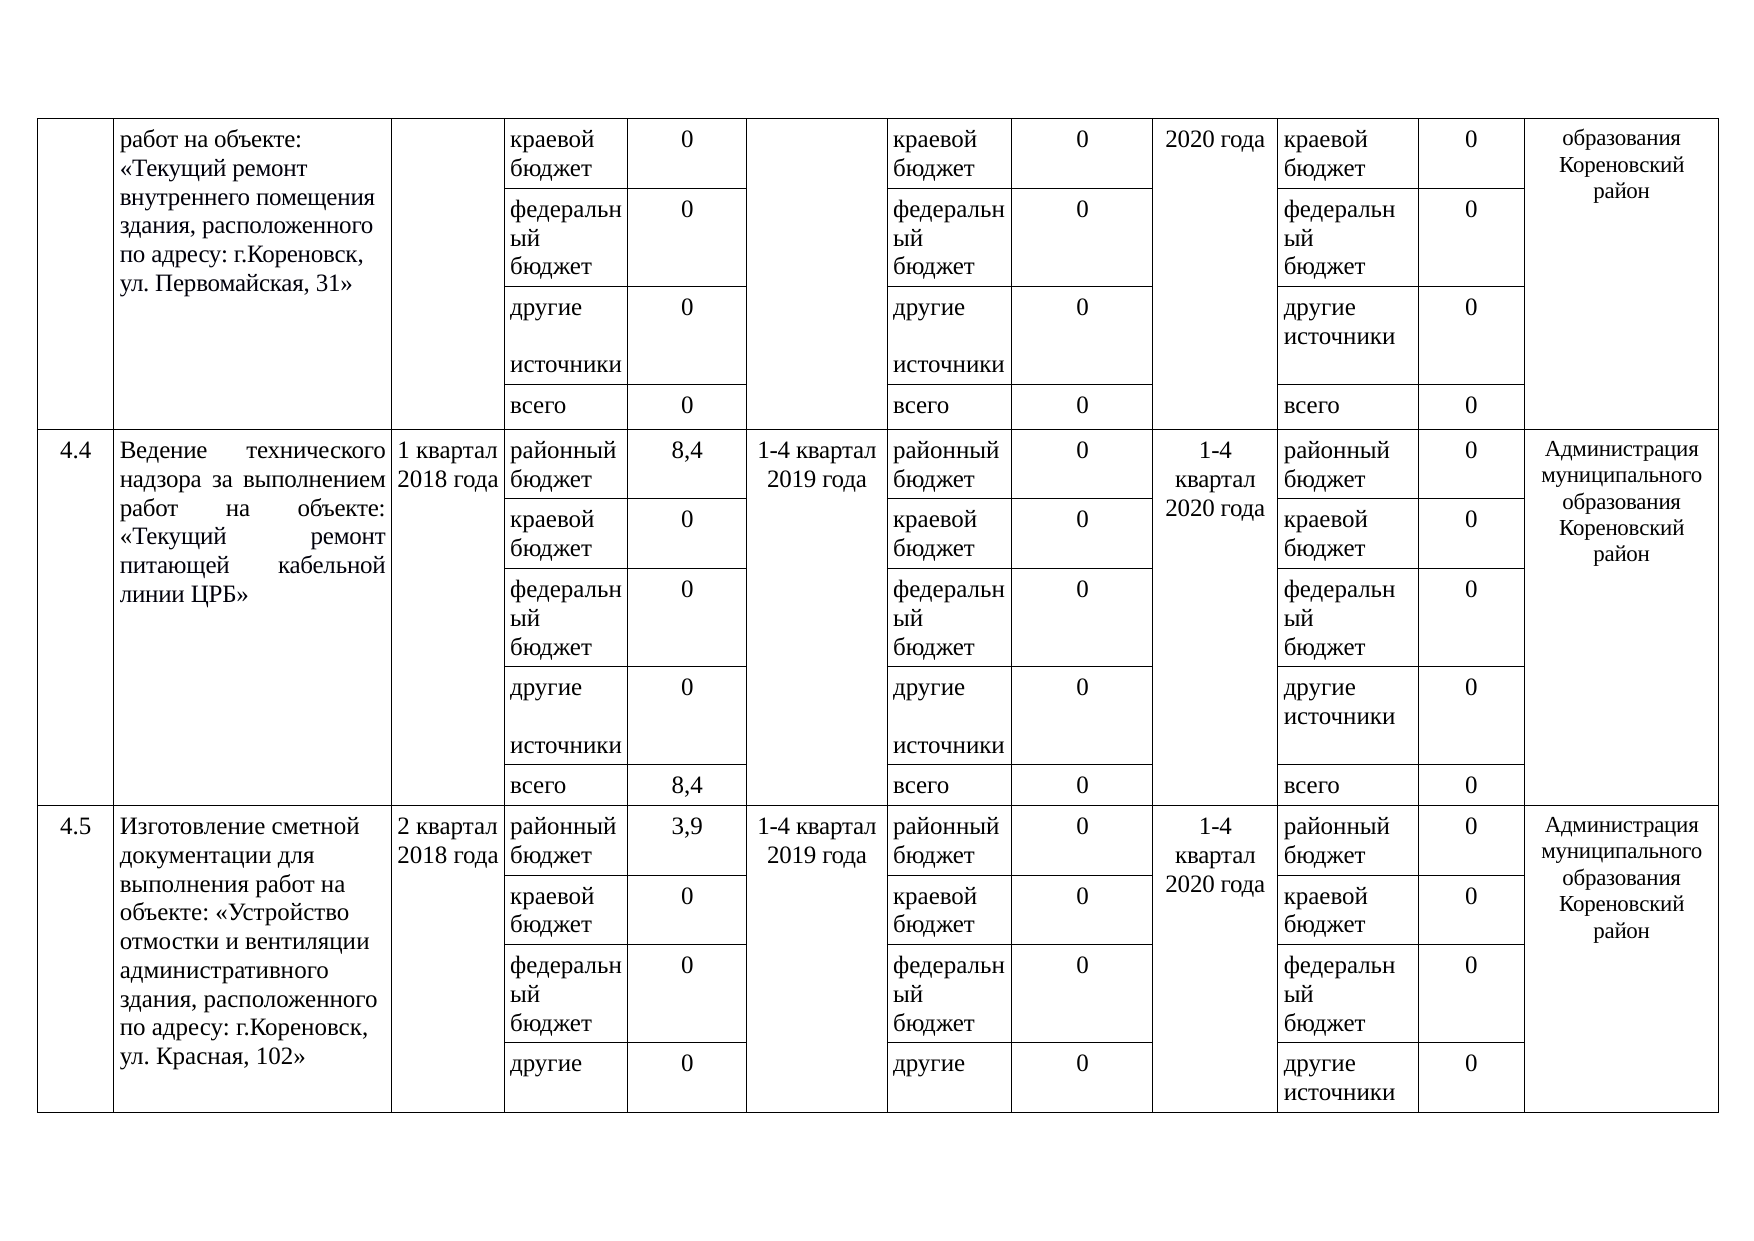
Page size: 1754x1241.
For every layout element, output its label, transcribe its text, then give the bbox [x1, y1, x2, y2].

table_cell всего [888, 765, 1011, 805]
table_cell федеральный бюджет [888, 945, 1011, 1042]
table_cell всего [888, 385, 1011, 429]
table_cell 1-4 квартал 2019 года [747, 430, 887, 805]
table_cell 3,9 [628, 806, 746, 874]
table_cell федеральный бюджет [1278, 569, 1418, 666]
table_cell другие источники [1278, 287, 1418, 384]
table_cell другие [505, 1043, 627, 1112]
table_cell [392, 119, 504, 429]
table_cell 0 [1012, 765, 1152, 805]
table_cell краевой бюджет [1278, 876, 1418, 944]
table_cell 8,4 [628, 765, 746, 805]
table_cell Ведение технического надзора за выполнением работ на объекте: «Текущий ремонт питающей кабельной линии ЦРБ» [114, 430, 391, 805]
table_cell образования Кореновский район [1525, 119, 1718, 429]
table_cell другие источники [1278, 667, 1418, 764]
table_cell 1 квартал 2018 года [392, 430, 504, 805]
table_cell районный бюджет [888, 430, 1011, 498]
table_cell краевой бюджет [888, 119, 1011, 188]
table_cell 0 [1012, 1043, 1152, 1112]
table_cell 0 [1012, 806, 1152, 874]
table_cell 0 [1012, 876, 1152, 944]
table_cell 2 квартал 2018 года [392, 806, 504, 1112]
table_cell 0 [1012, 189, 1152, 286]
table_cell федеральный бюджет [505, 189, 627, 286]
table_cell 0 [1419, 1043, 1524, 1112]
table_cell краевой бюджет [888, 876, 1011, 944]
table_cell 0 [628, 945, 746, 1042]
table_cell всего [1278, 765, 1418, 805]
table_cell краевой бюджет [505, 876, 627, 944]
table_cell 8,4 [628, 430, 746, 498]
table_cell 0 [628, 569, 746, 666]
table_cell 4.5 [38, 806, 113, 1112]
table_cell другие источники [1278, 1043, 1418, 1112]
table_cell районный бюджет [1278, 806, 1418, 874]
table_cell краевой бюджет [505, 499, 627, 568]
table_cell краевой бюджет [1278, 119, 1418, 188]
table_cell 0 [1419, 569, 1524, 666]
table_cell всего [505, 385, 627, 429]
table_cell 0 [1419, 945, 1524, 1042]
table_cell 0 [628, 189, 746, 286]
table_cell Администрация муниципального образования Кореновский район [1525, 430, 1718, 805]
table_cell 0 [1419, 385, 1524, 429]
table_cell 1-4 квартал 2020 года [1153, 806, 1277, 1112]
table_cell федеральный бюджет [1278, 189, 1418, 286]
table_cell федеральный бюджет [505, 945, 627, 1042]
table_cell 0 [1419, 667, 1524, 764]
table_cell 0 [1419, 287, 1524, 384]
table_cell федеральный бюджет [888, 569, 1011, 666]
table_cell 0 [1012, 569, 1152, 666]
table_cell районный бюджет [505, 806, 627, 874]
table_cell 0 [628, 667, 746, 764]
table_cell 0 [1012, 287, 1152, 384]
table_cell 1-4 квартал 2020 года [1153, 430, 1277, 805]
table_cell 0 [1419, 430, 1524, 498]
table_cell федеральный бюджет [505, 569, 627, 666]
table_cell 0 [628, 385, 746, 429]
table_cell 0 [1419, 119, 1524, 188]
table_cell Администрация муниципального образования Кореновский район [1525, 806, 1718, 1112]
table_cell 4.4 [38, 430, 113, 805]
table_cell 0 [1012, 499, 1152, 568]
table_cell 0 [1419, 806, 1524, 874]
table_cell другие источники [505, 667, 627, 764]
table_cell 0 [628, 287, 746, 384]
table_cell другие источники [505, 287, 627, 384]
table_cell районный бюджет [505, 430, 627, 498]
table_cell 0 [628, 119, 746, 188]
table_cell 0 [1419, 876, 1524, 944]
table_cell 0 [1419, 189, 1524, 286]
table_cell 0 [628, 1043, 746, 1112]
table_cell другие источники [888, 667, 1011, 764]
table_cell Изготовление сметной документации для выполнения работ на объекте: «Устройство отмостки и вентиляции административного здания, расположенного по адресу: г.Кореновск, ул. Красная, 102» [114, 806, 391, 1112]
table_cell краевой бюджет [888, 499, 1011, 568]
table_cell краевой бюджет [505, 119, 627, 188]
table_cell работ на объекте: «Текущий ремонт внутреннего помещения здания, расположенного по адресу: г.Кореновск, ул. Первомайская, 31» [114, 119, 391, 429]
table_cell 1-4 квартал 2019 года [747, 806, 887, 1112]
table_cell краевой бюджет [1278, 499, 1418, 568]
table_cell 0 [1012, 385, 1152, 429]
table_cell 0 [1419, 765, 1524, 805]
table_cell 2020 года [1153, 119, 1277, 429]
table_cell 0 [1419, 499, 1524, 568]
table_cell другие [888, 1043, 1011, 1112]
table_cell другие источники [888, 287, 1011, 384]
table_cell всего [505, 765, 627, 805]
table_cell федеральный бюджет [1278, 945, 1418, 1042]
table_cell районный бюджет [888, 806, 1011, 874]
table_cell 0 [1012, 667, 1152, 764]
table_cell 0 [628, 499, 746, 568]
table_cell 0 [1012, 945, 1152, 1042]
table_cell федеральный бюджет [888, 189, 1011, 286]
table_cell [747, 119, 887, 429]
table_cell 0 [1012, 119, 1152, 188]
table_cell 0 [1012, 430, 1152, 498]
table_cell всего [1278, 385, 1418, 429]
table_cell районный бюджет [1278, 430, 1418, 498]
table_cell [38, 119, 113, 429]
table_cell 0 [628, 876, 746, 944]
